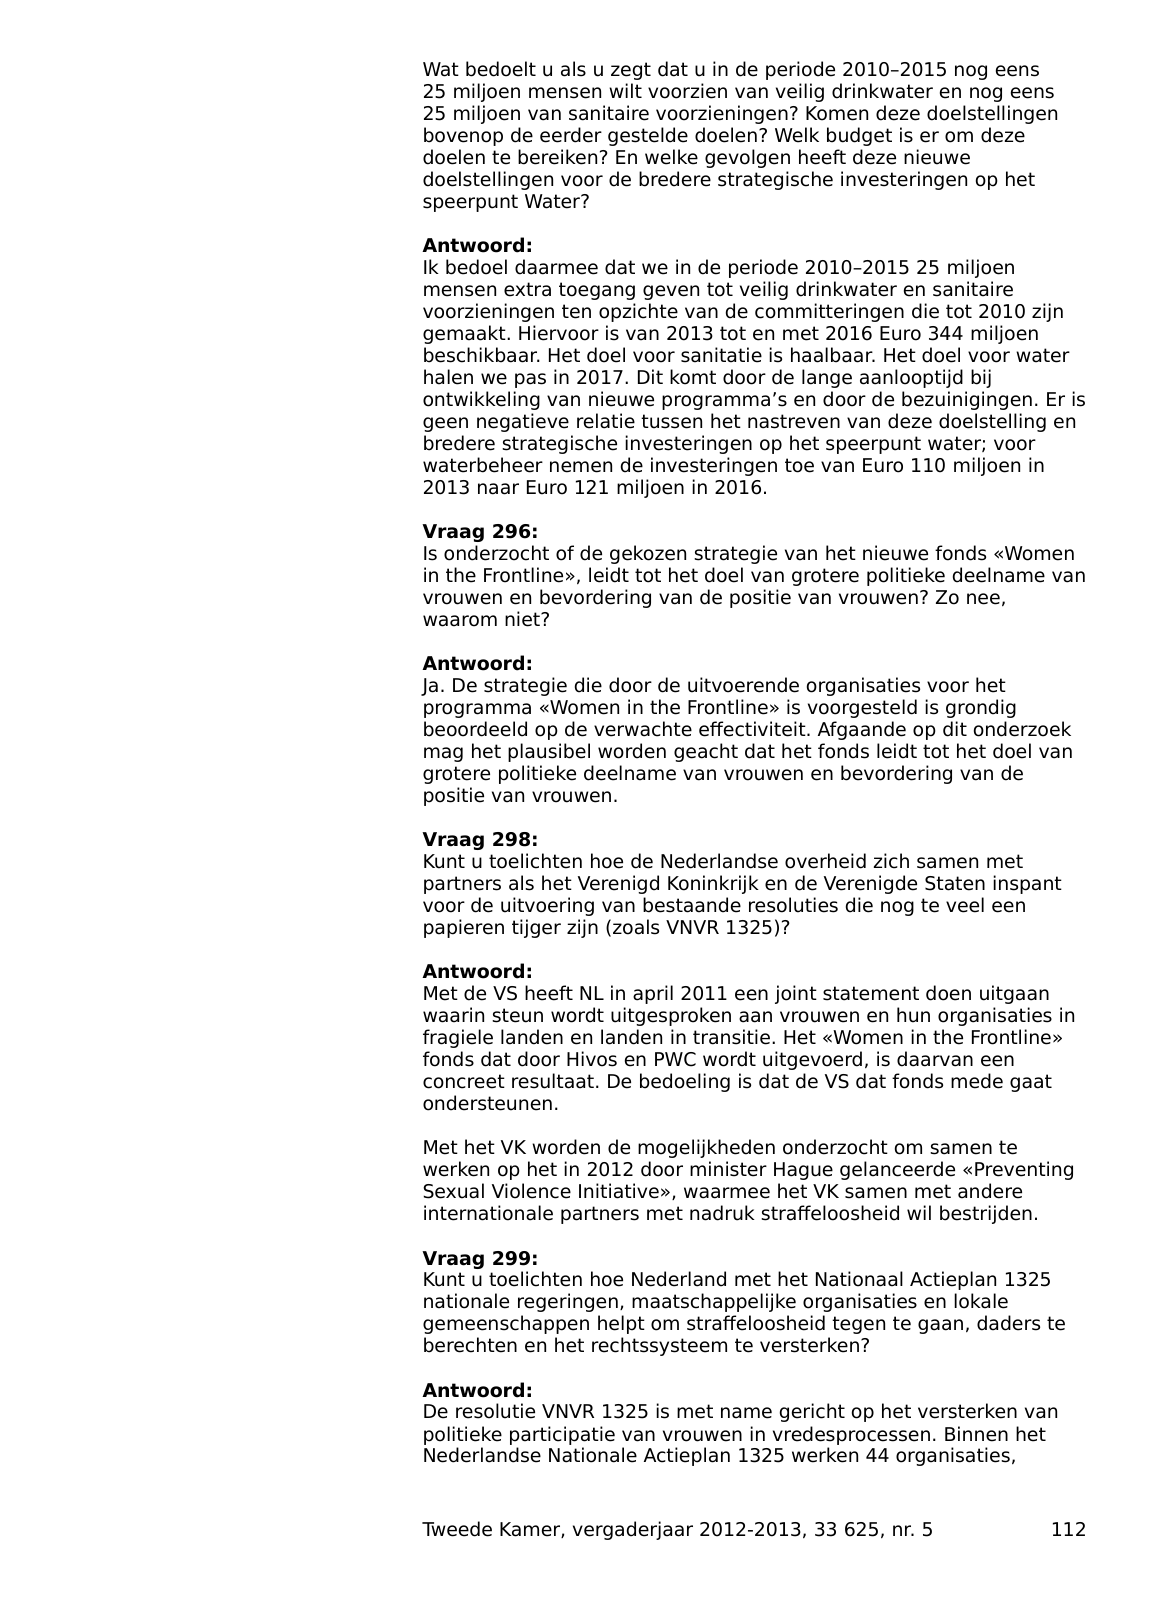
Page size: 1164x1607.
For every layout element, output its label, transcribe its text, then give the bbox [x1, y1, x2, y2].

text Met het VK worden de mogelijkheden onderzocht om samen te werken op het in 2012 door minister Hague gelanceerde «Preventing Sexual Violence Initiative», waarmee het VK samen met andere internationale partners met nadruk straffeloosheid wil bestrijden. [422, 1137, 1087, 1225]
text Ik bedoel daarmee dat we in de periode 2010–2015 25 miljoen mensen extra toegang geven tot veilig drinkwater en sanitaire voorzieningen ten opzichte van de committeringen die tot 2010 zijn gemaakt. Hiervoor is van 2013 tot en met 2016 Euro 344 miljoen beschikbaar. Het doel voor sanitatie is haalbaar. Het doel voor water halen we pas in 2017. Dit komt door de lange aanlooptijd bij ontwikkeling van nieuwe programma’s en door de bezuinigingen. Er is geen negatieve relatie tussen het nastreven van deze doelstelling en bredere strategische investeringen op het speerpunt water; voor waterbeheer nemen de investeringen toe van Euro 110 miljoen in 2013 naar Euro 121 miljoen in 2016. [422, 257, 1087, 499]
text Vraag 298: [422, 829, 1087, 851]
text Vraag 299: [422, 1247, 1087, 1269]
text Kunt u toelichten hoe Nederland met het Nationaal Actieplan 1325 nationale regeringen, maatschappelijke organisaties en lokale gemeenschappen helpt om straffeloosheid tegen te gaan, daders te berechten en het rechtssysteem te versterken? [422, 1269, 1087, 1357]
text Antwoord: [422, 235, 1087, 257]
text Antwoord: [422, 961, 1087, 983]
text Kunt u toelichten hoe de Nederlandse overheid zich samen met partners als het Verenigd Koninkrijk en de Verenigde Staten inspant voor de uitvoering van bestaande resoluties die nog te veel een papieren tijger zijn (zoals VNVR 1325)? [422, 851, 1087, 939]
text De resolutie VNVR 1325 is met name gericht op het versterken van politieke participatie van vrouwen in vredesprocessen. Binnen het Nederlandse Nationale Actieplan 1325 werken 44 organisaties, [422, 1401, 1087, 1467]
text Met de VS heeft NL in april 2011 een joint statement doen uitgaan waarin steun wordt uitgesproken aan vrouwen en hun organisaties in fragiele landen en landen in transitie. Het «Women in the Frontline» fonds dat door Hivos en PWC wordt uitgevoerd, is daarvan een concreet resultaat. De bedoeling is dat de VS dat fonds mede gaat ondersteunen. [422, 983, 1087, 1115]
text Vraag 296: [422, 521, 1087, 543]
text Ja. De strategie die door de uitvoerende organisaties voor het programma «Women in the Frontline» is voorgesteld is grondig beoordeeld op de verwachte effectiviteit. Afgaande op dit onderzoek mag het plausibel worden geacht dat het fonds leidt tot het doel van grotere politieke deelname van vrouwen en bevordering van de positie van vrouwen. [422, 675, 1087, 807]
text Antwoord: [422, 653, 1087, 675]
text Is onderzocht of de gekozen strategie van het nieuwe fonds «Women in the Frontline», leidt tot het doel van grotere politieke deelname van vrouwen en bevordering van de positie van vrouwen? Zo nee, waarom niet? [422, 543, 1087, 631]
text Antwoord: [422, 1379, 1087, 1401]
text Wat bedoelt u als u zegt dat u in de periode 2010–2015 nog eens 25 miljoen mensen wilt voorzien van veilig drinkwater en nog eens 25 miljoen van sanitaire voorzieningen? Komen deze doelstellingen bovenop de eerder gestelde doelen? Welk budget is er om deze doelen te bereiken? En welke gevolgen heeft deze nieuwe doelstellingen voor de bredere strategische investeringen op het speerpunt Water? [422, 59, 1087, 213]
